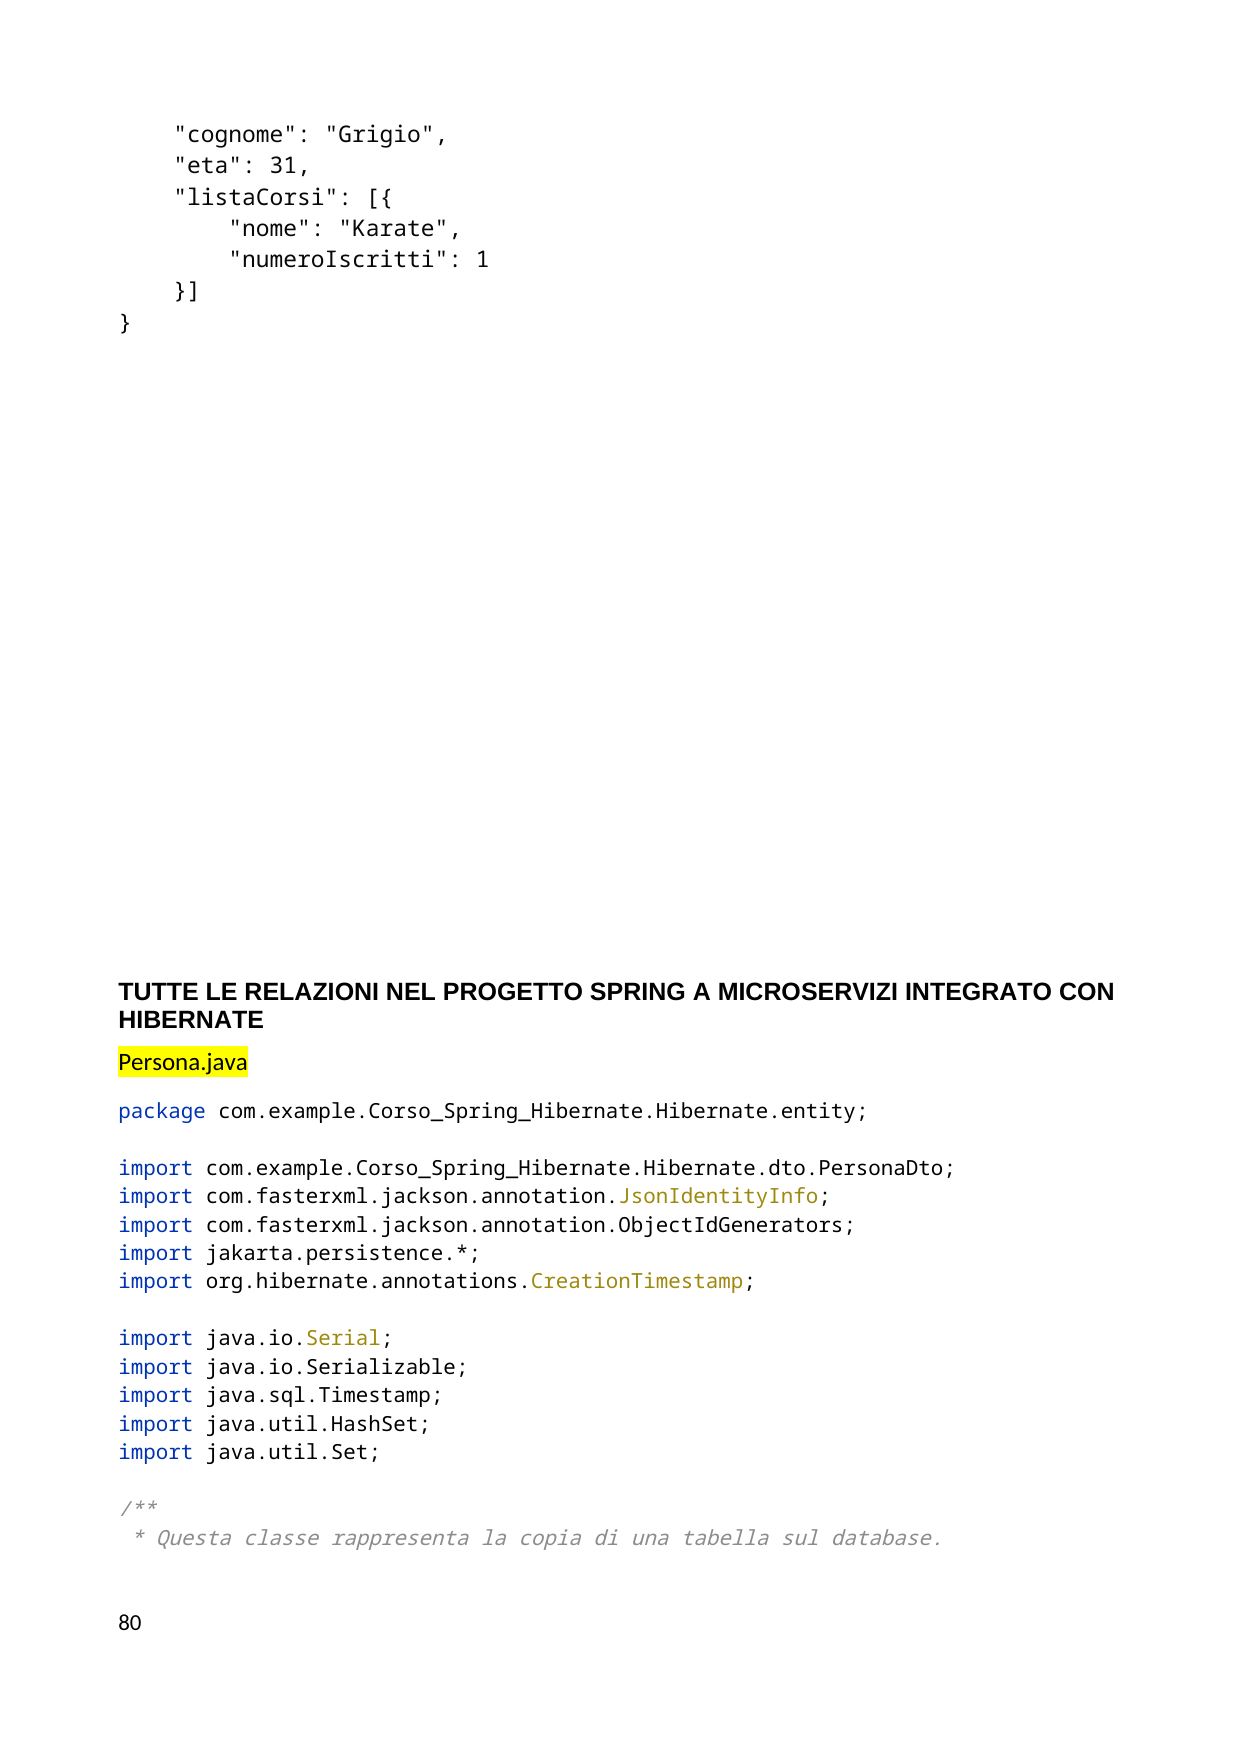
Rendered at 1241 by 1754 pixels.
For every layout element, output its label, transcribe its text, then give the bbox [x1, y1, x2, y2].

text package com.example.Corso_Spring_Hibernate.Hibernate.entity; import com.example.Corso_Spring_Hibernate.Hibernate.dto.PersonaDto; import com.fasterxml.jackson.annotation.JsonIdentityInfo; import com.fasterxml.jackson.annotation.ObjectIdGenerators; import jakarta.persistence.*; import org.hibernate.annotations.CreationTimestamp; import java.io.Serial; import java.io.Serializable; import java.sql.Timestamp; import java.util.HashSet; import java.util.Set; /** * Questa classe rappresenta la copia di una tabella sul database. [118, 1096, 1122, 1551]
text Persona.java [118, 1046, 1122, 1077]
text "nome": "Karate", [118, 212, 1122, 243]
subtitle TUTTE LE RELAZIONI NEL PROGETTO SPRING A MICROSERVIZI INTEGRATO CON HIBERNATE [118, 976, 1122, 1034]
text "listaCorsi": [{ [118, 181, 1122, 212]
text "eta": 31, [118, 149, 1122, 181]
text "cognome": "Grigio", [118, 118, 1122, 149]
text "numeroIscritti": 1 [118, 243, 1122, 274]
text }] [118, 274, 1122, 306]
text } [118, 306, 1122, 337]
